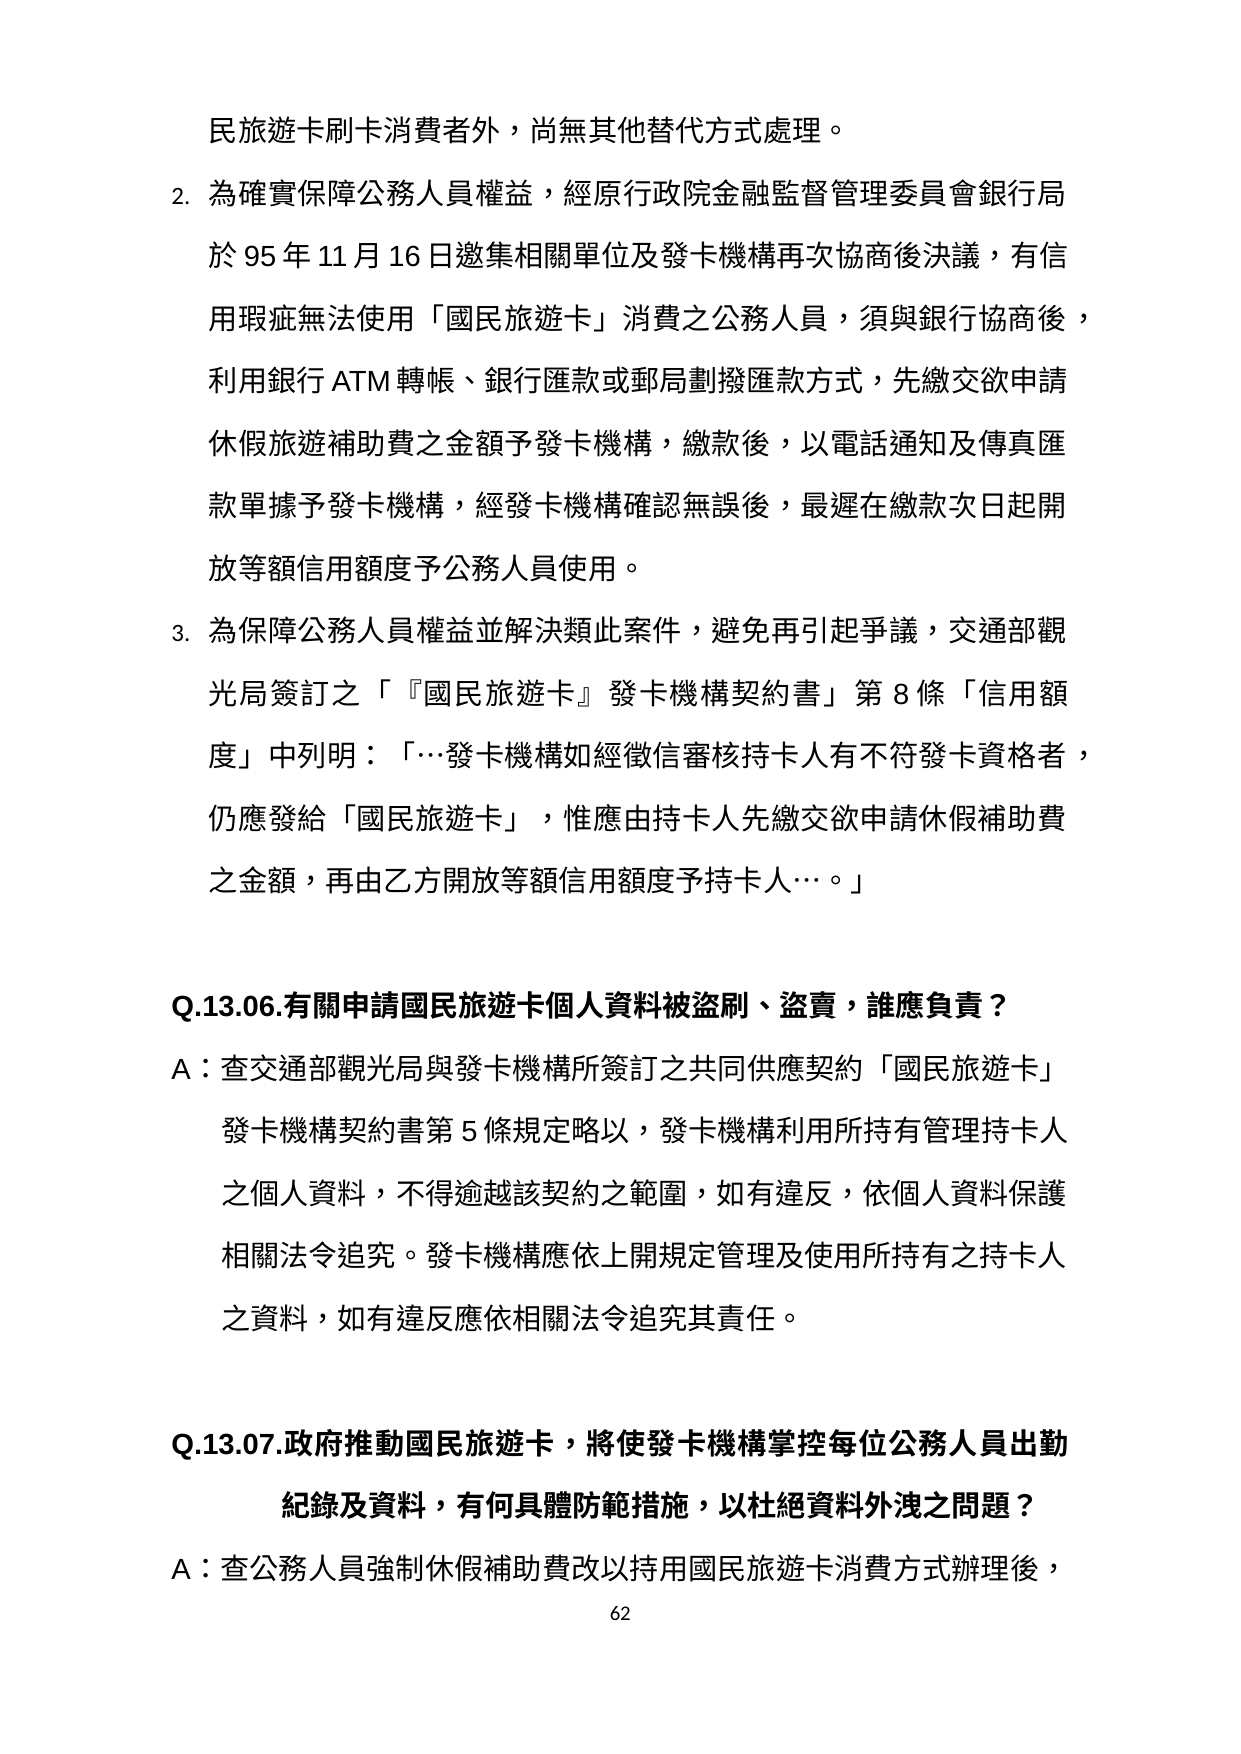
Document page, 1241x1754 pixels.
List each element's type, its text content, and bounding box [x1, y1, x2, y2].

list 為保障公務人員權益並解決類此案件，避免再引起爭議，交通部觀光局簽訂之「『國民旅遊卡』發卡機構契約書」第8條「信用額度」中列明：「…發卡機構如經徵信審核持卡人有不符發卡資格者，仍應發給「國民旅遊卡」，惟應由持卡人先繳交欲申請休假補助費之金額，再由乙方開放等額信用額度予持卡人…。」 [171, 587, 1069, 900]
text Q.13.07.政府推動國民旅遊卡，將使發卡機構掌控每位公務人員出勤紀錄及資料，有何具體防範措施，以杜絕資料外洩之問題？ [171, 1400, 1069, 1525]
text A：查公務人員強制休假補助費改以持用國民旅遊卡消費方式辦理後， [171, 1525, 1069, 1587]
list 為確實保障公務人員權益，經原行政院金融監督管理委員會銀行局於95年11月16日邀集相關單位及發卡機構再次協商後決議，有信用瑕疵無法使用「國民旅遊卡」消費之公務人員，須與銀行協商後，利用銀行ATM轉帳、銀行匯款或郵局劃撥匯款方式，先繳交欲申請休假旅遊補助費之金額予發卡機構，繳款後，以電話通知及傳真匯款單據予發卡機構，經發卡機構確認無誤後，最遲在繳款次日起開放等額信用額度予公務人員使用。 [171, 150, 1069, 587]
text A：查交通部觀光局與發卡機構所簽訂之共同供應契約「國民旅遊卡」發卡機構契約書第5條規定略以，發卡機構利用所持有管理持卡人之個人資料，不得逾越該契約之範圍，如有違反，依個人資料保護相關法令追究。發卡機構應依上開規定管理及使用所持有之持卡人之資料，如有違反應依相關法令追究其責任。 [171, 1025, 1069, 1337]
text Q.13.06.有關申請國民旅遊卡個人資料被盜刷、盜賣，誰應負責？ [171, 962, 1069, 1025]
list 民旅遊卡刷卡消費者外，尚無其他替代方式處理。 [171, 87, 1069, 150]
